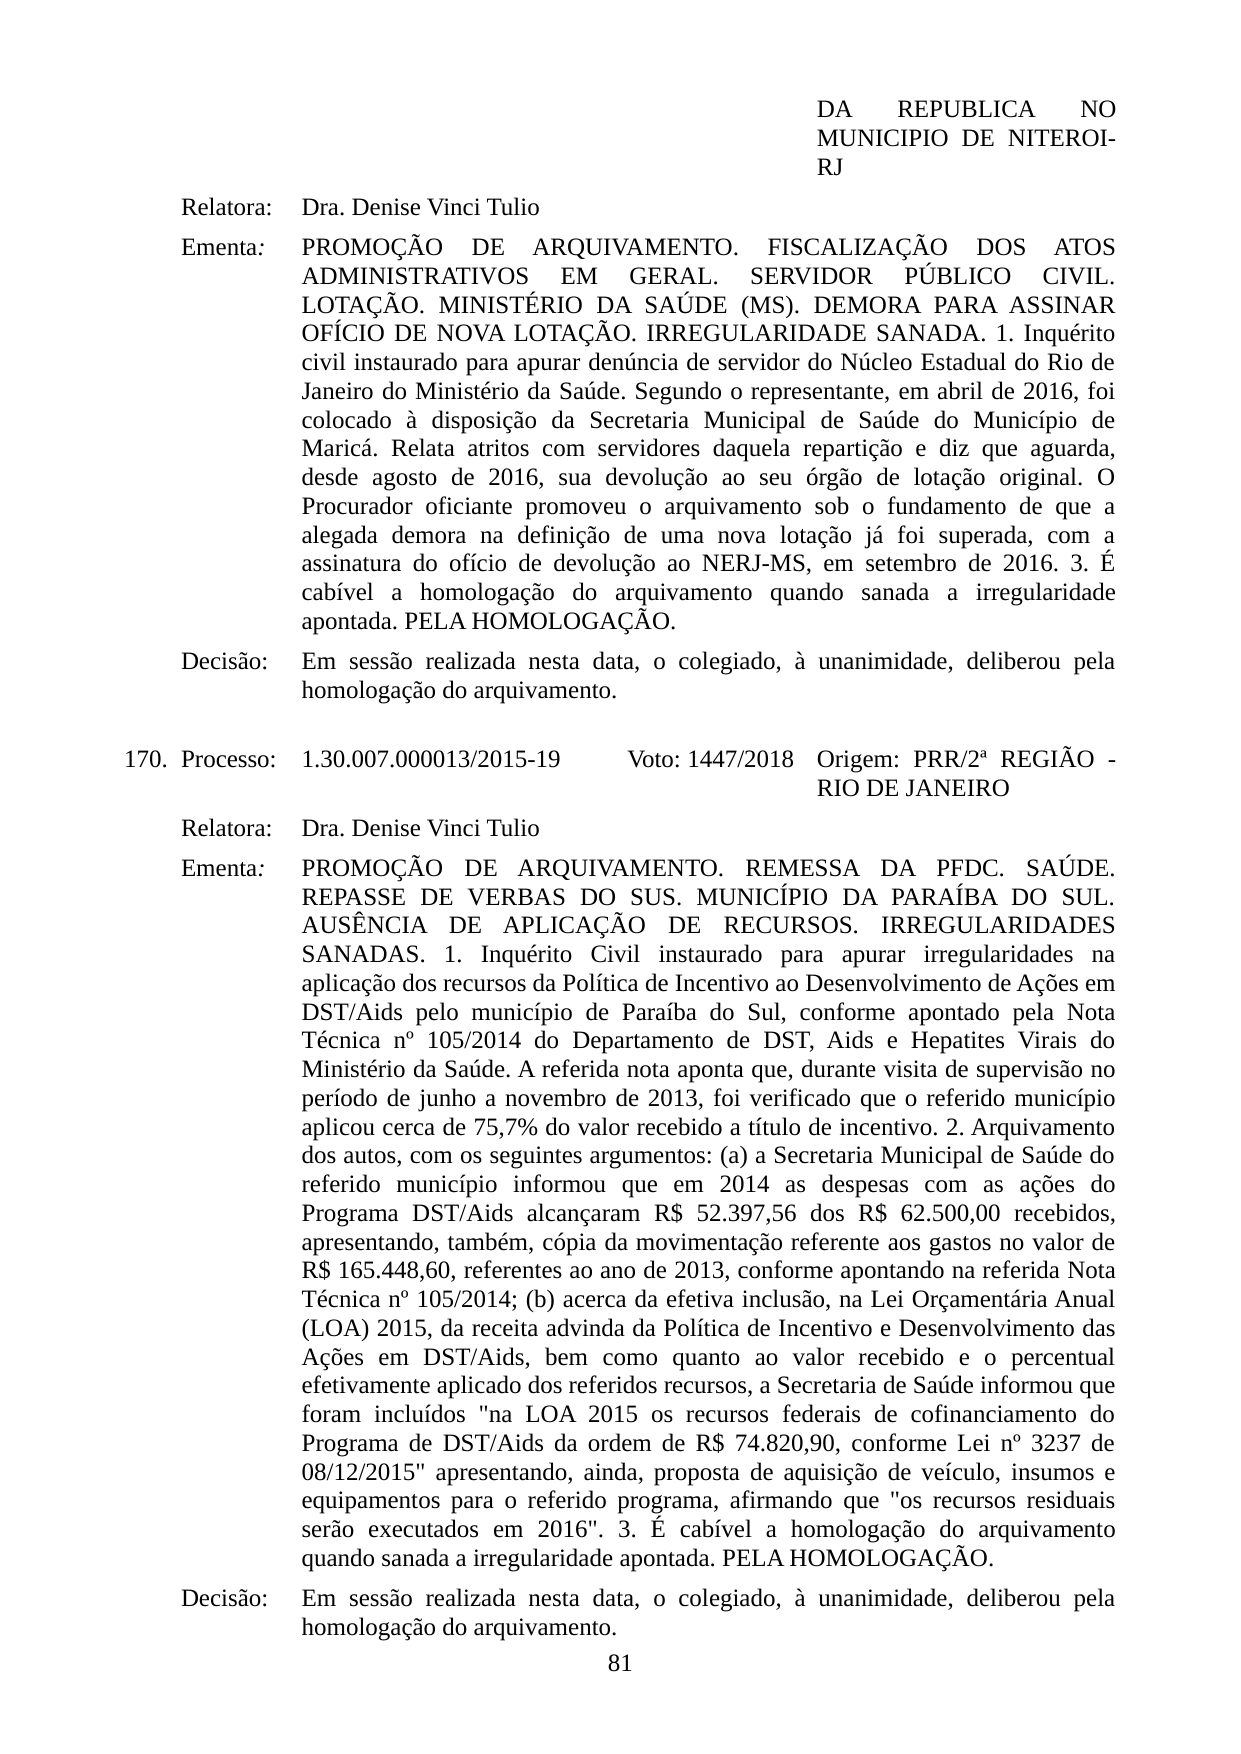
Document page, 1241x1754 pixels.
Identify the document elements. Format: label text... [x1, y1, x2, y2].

table_cell Em sessão realizada nesta data, o colegiado, à unanimidade, deliberou pela homologação do arquivamento. [296, 1578, 1122, 1646]
table_cell PROMOÇÃO DE ARQUIVAMENTO. REMESSA DA PFDC. SAÚDE. REPASSE DE VERBAS DO SUS. MUNICÍPIO DA PARAÍBA DO SUL. AUSÊNCIA DE APLICAÇÃO DE RECURSOS. IRREGULARIDADES SANADAS. 1. Inquérito Civil instaurado para apurar irregularidades na aplicação dos recursos da Política de Incentivo ao Desenvolvimento de Ações em DST/Aids pelo município de Paraíba do Sul, conforme apontado pela Nota Técnica nº 105/2014 do Departamento de DST, Aids e Hepatites Virais do Ministério da Saúde. A referida nota aponta que, durante visita de supervisão no período de junho a novembro de 2013, foi verificado que o referido município aplicou cerca de 75,7% do valor recebido a título de incentivo. 2. Arquivamento dos autos, com os seguintes argumentos: (a) a Secretaria Municipal de Saúde do referido município informou que em 2014 as despesas com as ações do Programa DST/Aids alcançaram R$ 52.397,56 dos R$ 62.500,00 recebidos, apresentando, também, cópia da movimentação referente aos gastos no valor de R$ 165.448,60, referentes ao ano de 2013, conforme apontando na referida Nota Técnica nº 105/2014; (b) acerca da efetiva inclusão, na Lei Orçamentária Anual (LOA) 2015, da receita advinda da Política de Incentivo e Desenvolvimento das Ações em DST/Aids, bem como quanto ao valor recebido e o percentual efetivamente aplicado dos referidos recursos, a Secretaria de Saúde informou que foram incluídos "na LOA 2015 os recursos federais de cofinanciamento do Programa de DST/Aids da ordem de R$ 74.820,90, conforme Lei nº 3237 de 08/12/2015" apresentando, ainda, proposta de aquisição de veículo, insumos e equipamentos para o referido programa, afirmando que "os recursos residuais serão executados em 2016". 3. É cabível a homologação do arquivamento quando sanada a irregularidade apontada. PELA HOMOLOGAÇÃO. [296, 847, 1122, 1577]
table_cell [118, 640, 175, 709]
table_cell Relatora: [175, 807, 296, 847]
table_header Voto: 1447/2018 [621, 738, 811, 807]
table_cell Em sessão realizada nesta data, o colegiado, à unanimidade, deliberou pela homologação do arquivamento. [296, 640, 1122, 709]
table_cell Decisão: [175, 640, 296, 709]
table_cell Dra. Denise Vinci Tulio [296, 807, 1122, 847]
table_cell Dra. Denise Vinci Tulio [296, 186, 1122, 226]
table_header DA REPUBLICA NO MUNICIPIO DE NITEROI-RJ [811, 89, 1122, 186]
table_cell [118, 1578, 175, 1646]
table_cell [118, 226, 175, 640]
table_header Processo: [175, 738, 296, 807]
table_header Origem: PRR/2ª REGIÃO - RIO DE JANEIRO [811, 738, 1122, 807]
table_header [296, 89, 621, 186]
table_cell [118, 186, 175, 226]
table_cell [118, 847, 175, 1577]
table_cell [118, 807, 175, 847]
table_header [118, 89, 175, 186]
table_header [621, 89, 811, 186]
table_header [175, 89, 296, 186]
table_cell Ementa: [175, 226, 296, 640]
table_header 170. [118, 738, 175, 807]
table_cell Ementa: [175, 847, 296, 1577]
table_header 1.30.007.000013/2015-19 [296, 738, 621, 807]
table_cell PROMOÇÃO DE ARQUIVAMENTO. FISCALIZAÇÃO DOS ATOS ADMINISTRATIVOS EM GERAL. SERVIDOR PÚBLICO CIVIL. LOTAÇÃO. MINISTÉRIO DA SAÚDE (MS). DEMORA PARA ASSINAR OFÍCIO DE NOVA LOTAÇÃO. IRREGULARIDADE SANADA. 1. Inquérito civil instaurado para apurar denúncia de servidor do Núcleo Estadual do Rio de Janeiro do Ministério da Saúde. Segundo o representante, em abril de 2016, foi colocado à disposição da Secretaria Municipal de Saúde do Município de Maricá. Relata atritos com servidores daquela repartição e diz que aguarda, desde agosto de 2016, sua devolução ao seu órgão de lotação original. O Procurador oficiante promoveu o arquivamento sob o fundamento de que a alegada demora na definição de uma nova lotação já foi superada, com a assinatura do ofício de devolução ao NERJ-MS, em setembro de 2016. 3. É cabível a homologação do arquivamento quando sanada a irregularidade apontada. PELA HOMOLOGAÇÃO. [296, 226, 1122, 640]
table_cell Decisão: [175, 1578, 296, 1646]
table_cell Relatora: [175, 186, 296, 226]
